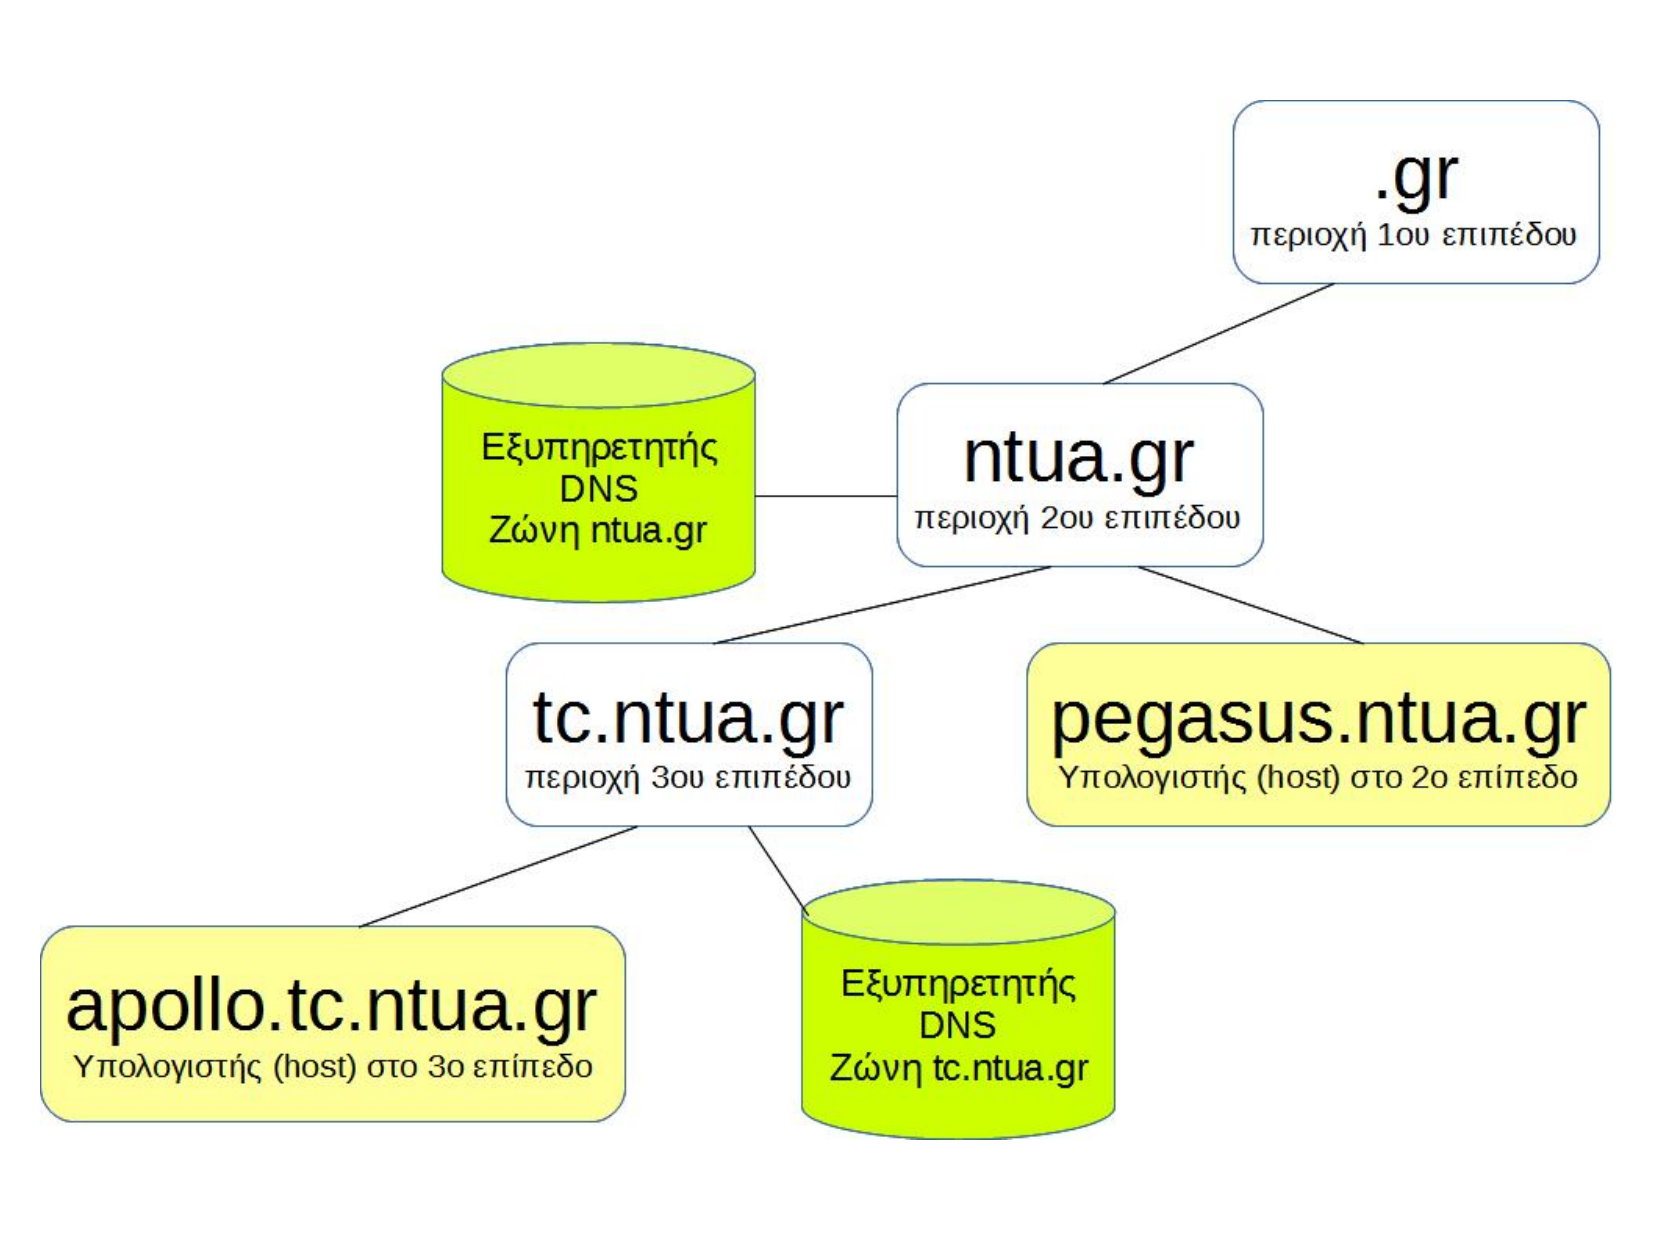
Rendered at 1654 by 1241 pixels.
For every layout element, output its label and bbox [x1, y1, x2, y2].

picture [40, 100, 1613, 1140]
